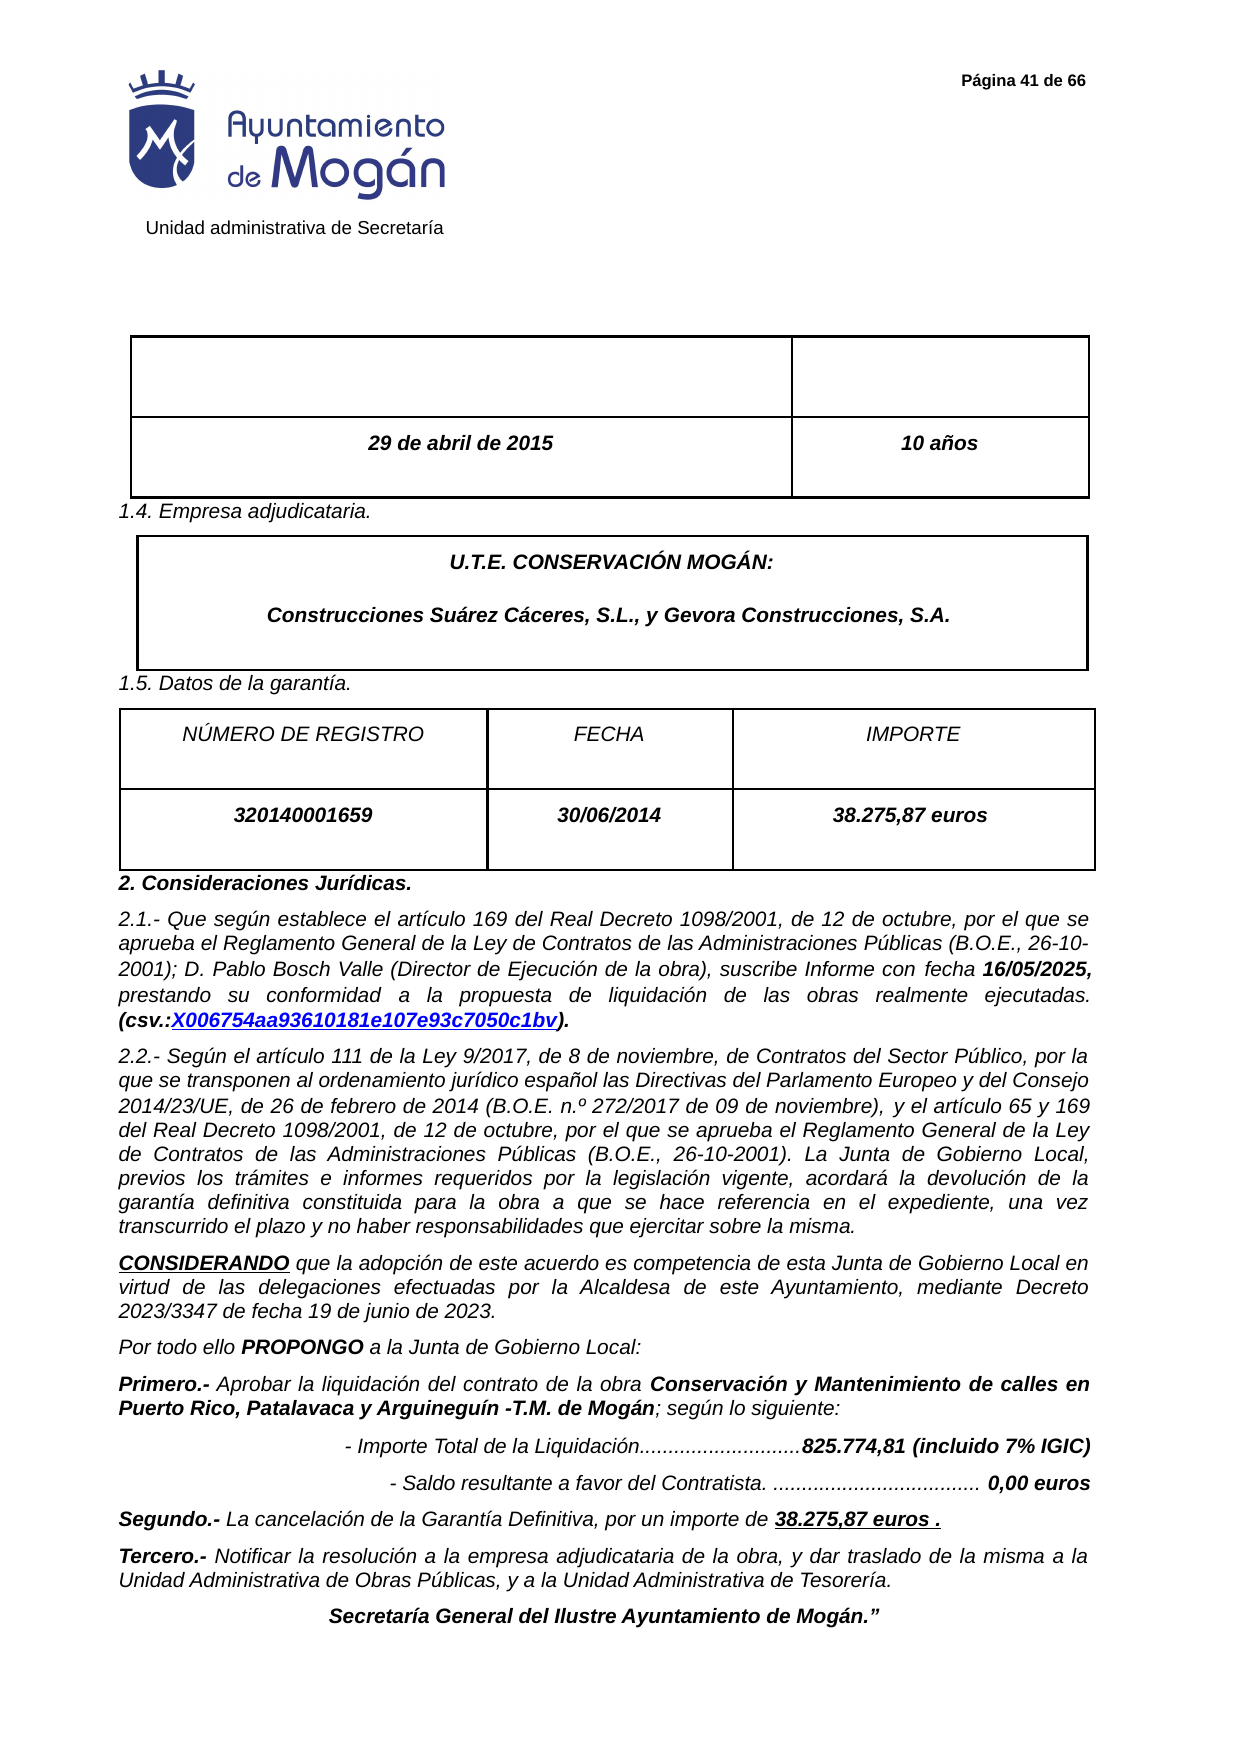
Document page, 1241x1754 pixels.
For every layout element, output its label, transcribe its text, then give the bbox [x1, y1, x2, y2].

table_cell 320140001659 [121, 790, 486, 868]
table_cell 10 años [793, 418, 1088, 496]
text - Saldo resultante a favor del Contratista. .................................... 0,00 euros [118, 1471, 1092, 1495]
table_cell 29 de abril de 2015 [132, 418, 791, 496]
table_cell 38.275,87 euros [734, 790, 1094, 868]
text 1.4. Empresa adjudicataria. [118, 498, 1092, 522]
table_header IMPORTE [734, 710, 1094, 788]
picture [128, 70, 445, 206]
text 2.2.- Según el artículo 111 de la Ley 9/2017, de 8 de noviembre, de Contratos del Sector Público, por la que se transponen al ordenamiento jurídico español las Directivas del Parlamento Europeo y del Consejo 2014/23/UE, de 26 de febrero de 2014 (B.O.E. n.º 272/2017 de 09 de noviembre), y el artículo 65 y 169 del Real Decreto 1098/2001, de 12 de octubre, por el que se aprueba el Reglamento General de la Ley de Contratos de las Administraciones Públicas (B.O.E., 26-10-2001). La Junta de Gobierno Local, previos los trámites e informes requeridos por la legislación vigente, acordará la devolución de la garantía definitiva constituida para la obra a que se hace referencia en el expediente, una vez transcurrido el plazo y no haber responsabilidades que ejercitar sobre la misma. [118, 1044, 1092, 1238]
text Tercero.- Notificar la resolución a la empresa adjudicataria de la obra, y dar traslado de la misma a la Unidad Administrativa de Obras Públicas, y a la Unidad Administrativa de Tesorería. [118, 1544, 1092, 1592]
text 2. Consideraciones Jurídicas. [118, 871, 1092, 894]
text 1.5. Datos de la garantía. [118, 671, 1092, 695]
text - Importe Total de la Liquidación............................825.774,81 (incluido 7% IGIC) [118, 1432, 1092, 1458]
text Segundo.- La cancelación de la Garantía Definitiva, por un importe de 38.275,87 euros . [118, 1507, 1092, 1531]
table_header [132, 338, 791, 416]
text Primero.- Aprobar la liquidación del contrato de la obra Conservación y Mantenimiento de calles en Puerto Rico, Patalavaca y Arguineguín -T.M. de Mogán; según lo siguiente: [118, 1371, 1092, 1419]
table_header FECHA [489, 710, 732, 788]
text CONSIDERANDO que la adopción de este acuerdo es competencia de esta Junta de Gobierno Local en virtud de las delegaciones efectuadas por la Alcaldesa de este Ayuntamiento, mediante Decreto 2023/3347 de fecha 19 de junio de 2023. [118, 1251, 1092, 1322]
table_header U.T.E. CONSERVACIÓN MOGÁN: Construcciones Suárez Cáceres, S.L., y Gevora Construcciones, S.A. [139, 537, 1086, 669]
text Secretaría General del Ilustre Ayuntamiento de Mogán.” [118, 1604, 1092, 1628]
text 2.1.- Que según establece el artículo 169 del Real Decreto 1098/2001, de 12 de octubre, por el que se aprueba el Reglamento General de la Ley de Contratos de las Administraciones Públicas (B.O.E., 26-10-2001); D. Pablo Bosch Valle (Director de Ejecución de la obra), suscribe Informe con fecha 16/05/2025, prestando su conformidad a la propuesta de liquidación de las obras realmente ejecutadas. (csv.:X006754aa93610181e107e93c7050c1bv). [118, 907, 1092, 1032]
table_cell 30/06/2014 [489, 790, 732, 868]
text Por todo ello PROPONGO a la Junta de Gobierno Local: [118, 1335, 1092, 1359]
table_header NÚMERO DE REGISTRO [121, 710, 486, 788]
table_header [793, 338, 1088, 416]
